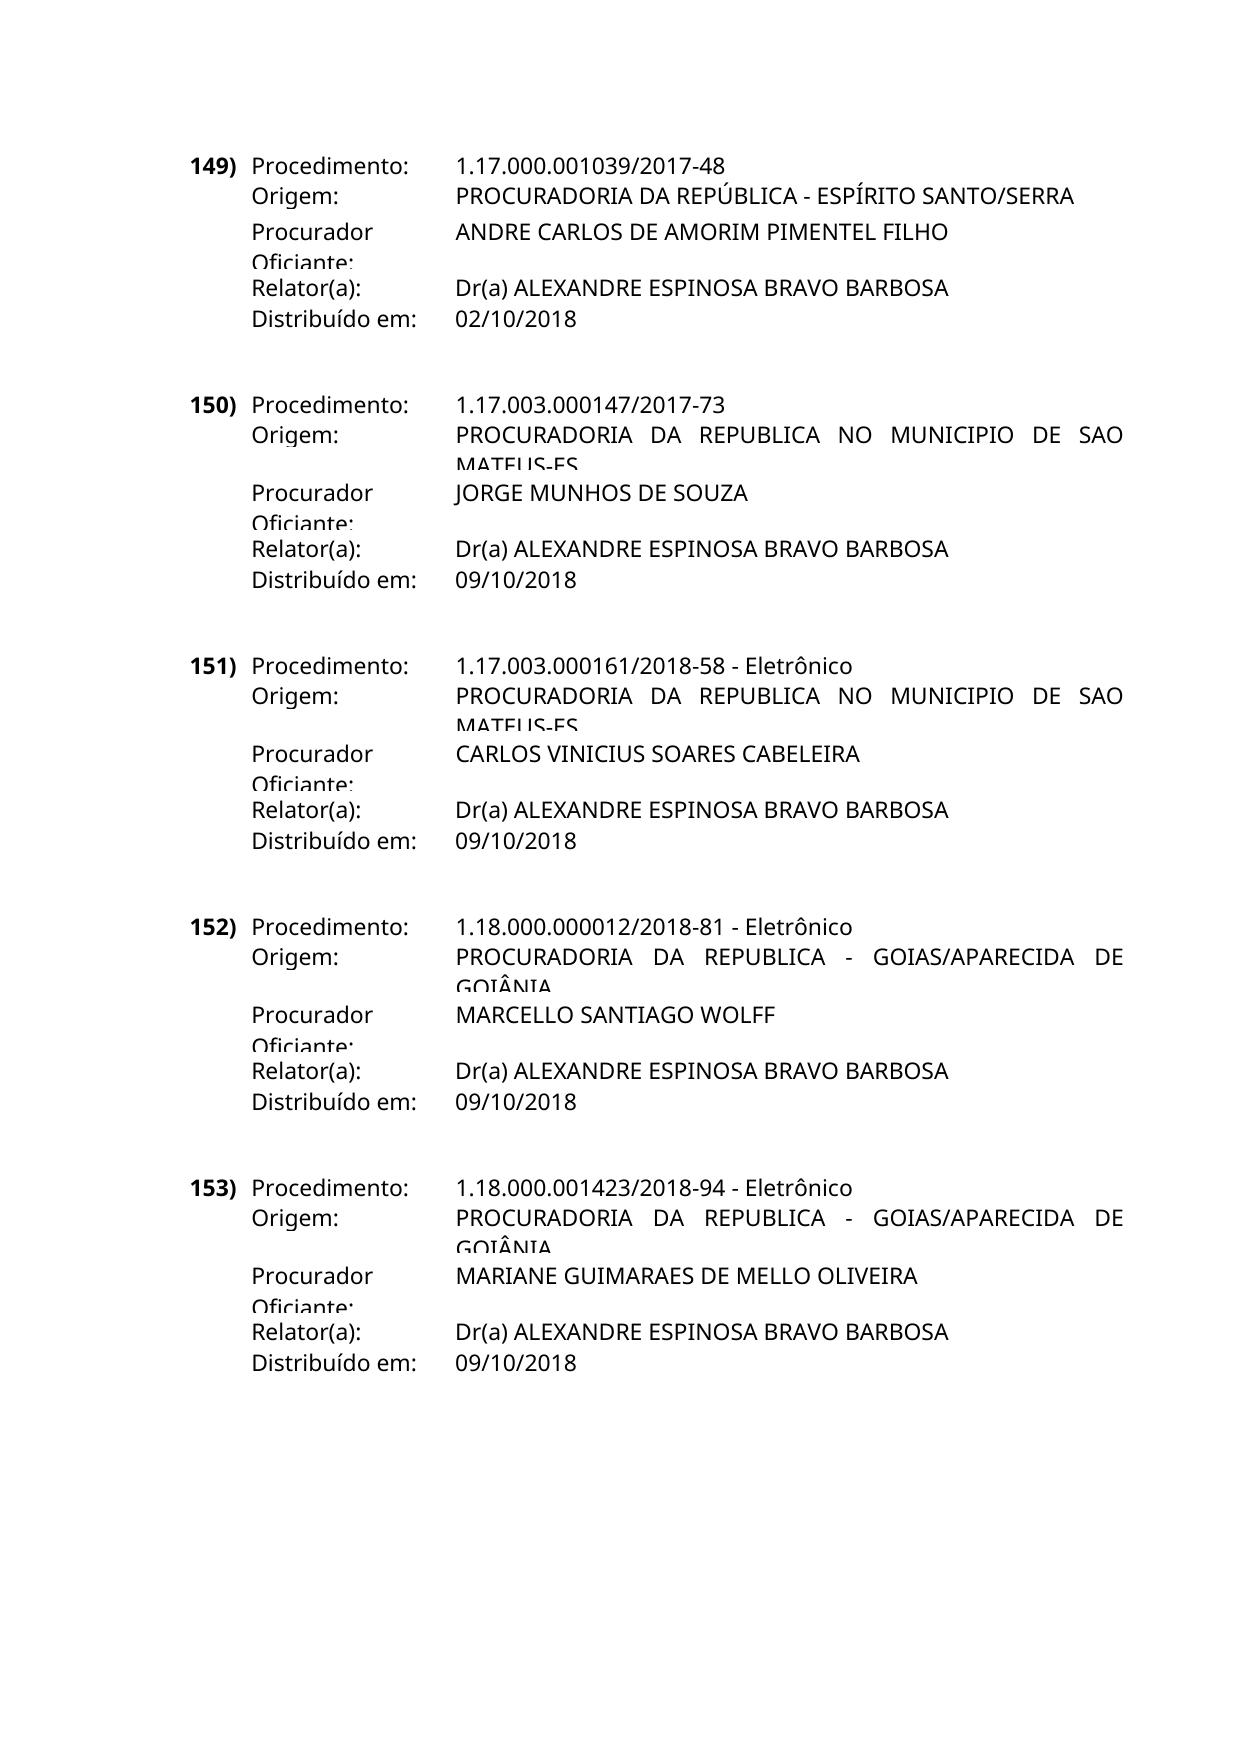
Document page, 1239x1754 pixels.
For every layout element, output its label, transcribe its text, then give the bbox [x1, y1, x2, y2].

table_cell Origem: [251, 1202, 455, 1230]
table_cell Procurador Oficiante: [251, 738, 455, 791]
table_cell [189, 992, 251, 999]
table_cell PROCURADORIA DA REPUBLICA NO MUNICIPIO DE SAO MATEUS-ES [455, 680, 1124, 731]
table_cell Procedimento: [251, 1172, 455, 1200]
table_cell Origem: [251, 180, 455, 208]
table_cell [1125, 180, 1239, 208]
table_cell Procedimento: [251, 650, 455, 678]
table_cell [251, 1230, 455, 1253]
table_cell [189, 1316, 251, 1346]
table_cell [0, 303, 189, 333]
table_cell 150) [189, 389, 251, 417]
table_cell Procedimento: [251, 911, 455, 939]
table_cell [1125, 303, 1239, 333]
table_cell [1125, 941, 1239, 969]
table_cell [0, 738, 189, 789]
table_cell [0, 1055, 189, 1085]
table_header Relator(a): [251, 272, 455, 300]
table_cell [251, 992, 455, 999]
table_header [189, 0, 251, 150]
table_cell [189, 1055, 251, 1085]
table_header [251, 0, 455, 150]
table_cell [0, 419, 189, 447]
table_cell [1125, 731, 1239, 738]
table_cell [455, 855, 1124, 911]
table_cell [0, 180, 189, 208]
table_cell [189, 594, 251, 649]
table_cell [0, 533, 189, 563]
table_cell [1125, 1316, 1239, 1346]
table_cell [0, 855, 189, 911]
table_cell [0, 708, 189, 731]
table_cell [189, 419, 251, 447]
table_header Dr(a) ALEXANDRE ESPINOSA BRAVO BARBOSA [455, 1055, 1122, 1083]
table_cell [189, 731, 251, 738]
table_header 09/10/2018 [455, 825, 1122, 854]
table_header Distribuído em: [251, 825, 455, 854]
table_cell [1125, 911, 1239, 939]
table_cell 1.18.000.000012/2018-81 - Eletrônico [455, 911, 1124, 939]
table_cell [455, 333, 1124, 388]
table_cell [1125, 1172, 1239, 1200]
table_cell [189, 1260, 251, 1311]
table_cell PROCURADORIA DA REPUBLICA - GOIAS/APARECIDA DE GOIÂNIA [455, 1202, 1124, 1253]
table_cell [0, 794, 189, 824]
table_cell 1.17.003.000161/2018-58 - Eletrônico [455, 650, 1124, 678]
table_header Dr(a) ALEXANDRE ESPINOSA BRAVO BARBOSA [455, 1316, 1122, 1344]
table_header Dr(a) ALEXANDRE ESPINOSA BRAVO BARBOSA [455, 272, 1122, 300]
table_header 02/10/2018 [455, 303, 1122, 332]
table_cell [0, 216, 189, 267]
table_cell [251, 209, 455, 216]
table_cell [1125, 992, 1239, 999]
table_cell CARLOS VINICIUS SOARES CABELEIRA [455, 738, 1124, 789]
table_header [455, 0, 1124, 150]
table_cell [189, 1230, 251, 1253]
table_cell [189, 825, 251, 855]
table_header [0, 0, 189, 150]
table_header Distribuído em: [251, 1347, 455, 1376]
table_cell Procurador Oficiante: [251, 1260, 455, 1313]
table_cell [189, 470, 251, 477]
table_cell [189, 180, 251, 208]
table_header 09/10/2018 [455, 564, 1122, 593]
table_cell [189, 708, 251, 731]
table_header [1125, 0, 1239, 150]
table_cell JORGE MUNHOS DE SOUZA [455, 477, 1124, 528]
table_cell [455, 992, 1124, 999]
table_cell Procurador Oficiante: [251, 999, 455, 1052]
table_cell [189, 738, 251, 789]
table_cell [0, 650, 189, 678]
table_cell [1125, 1347, 1239, 1377]
table_cell [0, 1202, 189, 1230]
table_cell [1125, 969, 1239, 992]
table_cell [1125, 1230, 1239, 1253]
table_cell [189, 1086, 251, 1116]
table_cell [1125, 594, 1239, 649]
table_cell [1125, 650, 1239, 678]
table_cell [189, 209, 251, 216]
table_cell [189, 1202, 251, 1230]
table_cell [251, 708, 455, 731]
table_cell [1125, 680, 1239, 708]
table_cell [251, 855, 455, 911]
table_cell [1125, 333, 1239, 388]
table_cell MARCELLO SANTIAGO WOLFF [455, 999, 1124, 1050]
table_cell [1125, 477, 1239, 528]
table_cell [0, 1347, 189, 1377]
table_cell 153) [189, 1172, 251, 1200]
table_cell [455, 594, 1124, 649]
table_cell [0, 1086, 189, 1116]
table_cell [0, 999, 189, 1050]
table_cell 1.17.003.000147/2017-73 [455, 389, 1124, 417]
table_cell [189, 272, 251, 302]
table_cell [1125, 1055, 1239, 1085]
table_cell [0, 1116, 189, 1172]
table_cell [1125, 209, 1239, 216]
table_cell [0, 150, 189, 178]
table_cell [1125, 272, 1239, 302]
table_cell [1125, 708, 1239, 731]
table_cell [1125, 1253, 1239, 1260]
table_cell [189, 1347, 251, 1377]
table_header Distribuído em: [251, 564, 455, 593]
table_cell ANDRE CARLOS DE AMORIM PIMENTEL FILHO [455, 216, 1124, 267]
table_cell [189, 1116, 251, 1172]
table_cell [1125, 1260, 1239, 1311]
table_cell [1125, 825, 1239, 855]
table_cell [0, 470, 189, 477]
table_header Dr(a) ALEXANDRE ESPINOSA BRAVO BARBOSA [455, 533, 1122, 561]
table_cell [189, 1253, 251, 1260]
table_cell [1125, 794, 1239, 824]
table_cell [1125, 150, 1239, 178]
table_cell [0, 1253, 189, 1260]
table_cell 1.17.000.001039/2017-48 [455, 150, 1124, 178]
table_cell [189, 941, 251, 969]
table_cell [1125, 1086, 1239, 1116]
table_cell [189, 333, 251, 388]
table_cell Procurador Oficiante: [251, 477, 455, 529]
table_cell PROCURADORIA DA REPÚBLICA - ESPÍRITO SANTO/SERRA [455, 180, 1124, 208]
table_cell [455, 731, 1124, 738]
table_cell [251, 594, 455, 649]
table_cell [0, 209, 189, 216]
table_cell [251, 1253, 455, 1260]
table_cell [0, 389, 189, 417]
table_cell 151) [189, 650, 251, 678]
table_cell [0, 594, 189, 649]
table_cell Origem: [251, 419, 455, 447]
table_header Relator(a): [251, 794, 455, 822]
table_cell [1125, 447, 1239, 469]
table_cell [189, 303, 251, 333]
table_cell Procurador Oficiante: [251, 216, 455, 268]
table_cell [251, 1116, 455, 1172]
table_cell [0, 447, 189, 469]
table_cell 152) [189, 911, 251, 939]
table_cell [1125, 389, 1239, 417]
table_header Distribuído em: [251, 303, 455, 332]
table_cell [0, 1172, 189, 1200]
table_cell [0, 969, 189, 992]
table_cell [189, 969, 251, 992]
table_cell [251, 470, 455, 477]
table_cell [0, 731, 189, 738]
table_cell Procedimento: [251, 150, 455, 178]
table_cell [189, 794, 251, 824]
table_cell [189, 533, 251, 563]
table_cell [455, 1253, 1124, 1260]
table_cell Origem: [251, 680, 455, 708]
table_cell [1125, 419, 1239, 447]
table_cell [189, 216, 251, 267]
table_cell [189, 564, 251, 594]
table_cell 149) [189, 150, 251, 178]
table_header Distribuído em: [251, 1086, 455, 1115]
table_cell [189, 477, 251, 528]
table_cell [1125, 999, 1239, 1050]
table_header Relator(a): [251, 1316, 455, 1344]
table_cell [1125, 1116, 1239, 1172]
table_cell [0, 477, 189, 528]
table_cell [455, 1116, 1124, 1172]
table_cell [189, 680, 251, 708]
table_cell [1125, 1202, 1239, 1230]
table_cell [0, 992, 189, 999]
table_cell [0, 1260, 189, 1311]
table_cell [1125, 564, 1239, 594]
table_header 09/10/2018 [455, 1347, 1122, 1376]
table_cell [1125, 533, 1239, 563]
table_cell [0, 1316, 189, 1346]
table_cell [189, 999, 251, 1050]
table_cell [0, 333, 189, 388]
table_cell [251, 969, 455, 992]
table_cell [0, 825, 189, 855]
table_cell [0, 564, 189, 594]
table_header 09/10/2018 [455, 1086, 1122, 1115]
table_cell [0, 941, 189, 969]
table_cell PROCURADORIA DA REPUBLICA - GOIAS/APARECIDA DE GOIÂNIA [455, 941, 1124, 992]
table_header Dr(a) ALEXANDRE ESPINOSA BRAVO BARBOSA [455, 794, 1122, 822]
table_cell [0, 1230, 189, 1253]
table_header Relator(a): [251, 533, 455, 561]
table_cell Origem: [251, 941, 455, 969]
table_cell [1125, 738, 1239, 789]
table_cell Procedimento: [251, 389, 455, 417]
table_cell [0, 680, 189, 708]
table_cell [0, 911, 189, 939]
table_cell [251, 447, 455, 469]
table_cell [251, 333, 455, 388]
table_cell [0, 272, 189, 302]
table_header Relator(a): [251, 1055, 455, 1083]
table_cell [189, 447, 251, 469]
table_cell [251, 731, 455, 738]
table_cell [189, 855, 251, 911]
table_cell 1.18.000.001423/2018-94 - Eletrônico [455, 1172, 1124, 1200]
table_cell MARIANE GUIMARAES DE MELLO OLIVEIRA [455, 1260, 1124, 1311]
table_cell [455, 209, 1124, 216]
table_cell [455, 470, 1124, 477]
table_cell [1125, 855, 1239, 911]
table_cell [1125, 470, 1239, 477]
table_cell PROCURADORIA DA REPUBLICA NO MUNICIPIO DE SAO MATEUS-ES [455, 419, 1124, 469]
table_cell [1125, 216, 1239, 267]
